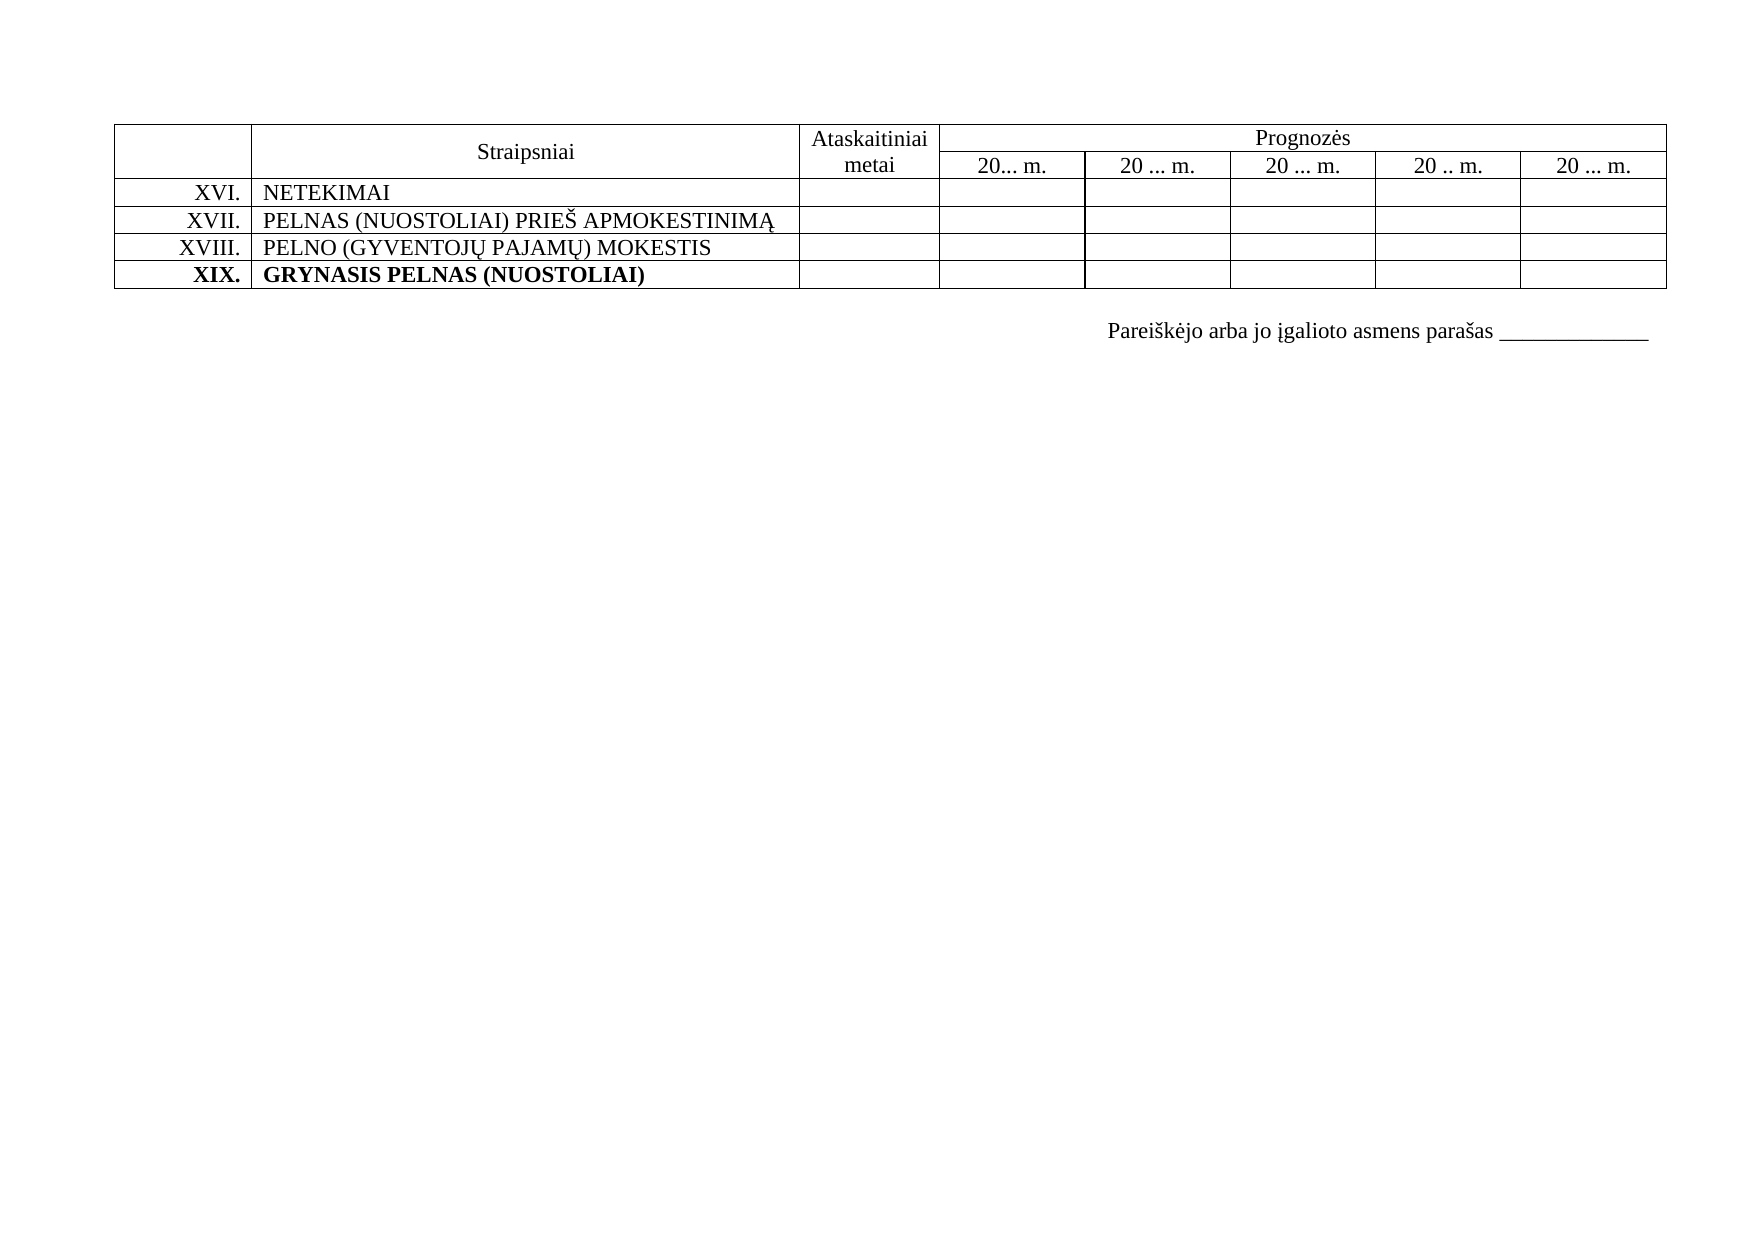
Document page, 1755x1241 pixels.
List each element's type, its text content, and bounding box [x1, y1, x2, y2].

table_cell [1086, 261, 1230, 288]
table_cell XIX. [115, 261, 251, 288]
table_cell [1231, 261, 1375, 288]
table_cell XVII. [115, 207, 251, 233]
table_cell [940, 261, 1084, 288]
table_cell [940, 207, 1084, 233]
table_cell [1086, 234, 1230, 260]
table_cell [800, 179, 939, 206]
table_cell [1231, 179, 1375, 206]
table_header [115, 125, 251, 178]
table_cell [940, 234, 1084, 260]
table_cell NETEKIMAI [252, 179, 799, 206]
table_cell [1521, 261, 1666, 288]
table_cell [1376, 261, 1520, 288]
table_cell [1376, 179, 1520, 206]
text Pareiškėjo arba jo įgalioto asmens parašas _____________ [103, 318, 1666, 344]
table_header Prognozės [940, 125, 1666, 151]
table_cell 20... m. [940, 152, 1084, 178]
table_cell [1231, 207, 1375, 233]
table_cell [800, 207, 939, 233]
table_cell [1521, 207, 1666, 233]
table_cell XVI. [115, 179, 251, 206]
table_cell [1086, 179, 1230, 206]
table_cell 20 ... m. [1231, 152, 1375, 178]
table_cell PELNO (GYVENTOJŲ PAJAMŲ) MOKESTIS [252, 234, 799, 260]
table_cell [1086, 207, 1230, 233]
table_cell [800, 234, 939, 260]
table_cell [940, 179, 1084, 206]
table_cell 20 ... m. [1521, 152, 1666, 178]
table_cell 20 ... m. [1086, 152, 1230, 178]
table_cell XVIII. [115, 234, 251, 260]
table_cell [1376, 234, 1520, 260]
table_cell GRYNASIS PELNAS (NUOSTOLIAI) [252, 261, 799, 288]
table_header Ataskaitiniai metai [800, 125, 939, 178]
table_cell [800, 261, 939, 288]
table_cell [1521, 179, 1666, 206]
table_header Straipsniai [252, 125, 799, 178]
table_cell [1376, 207, 1520, 233]
table_cell PELNAS (NUOSTOLIAI) PRIEŠ APMOKESTINIMĄ [252, 207, 799, 233]
table_cell [1521, 234, 1666, 260]
table_cell 20 .. m. [1376, 152, 1520, 178]
table_cell [1231, 234, 1375, 260]
